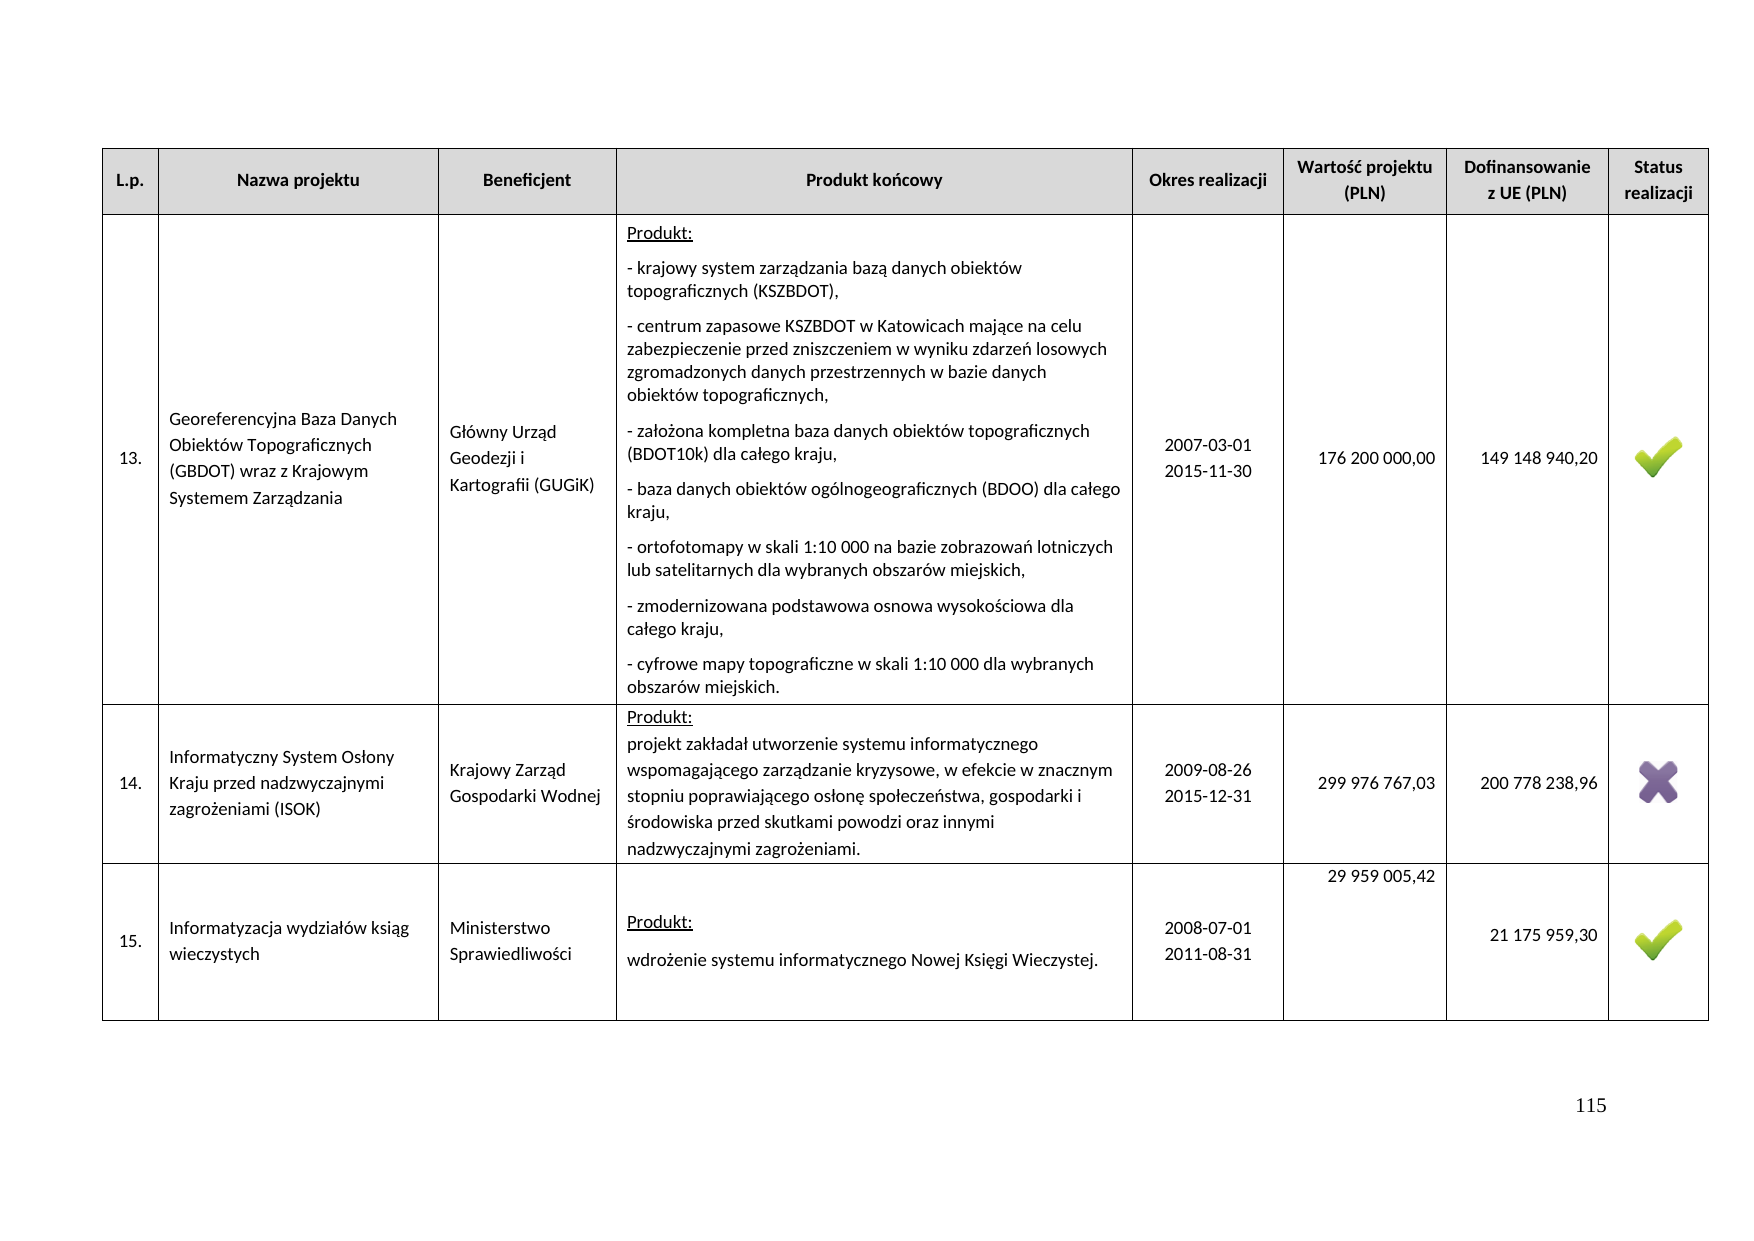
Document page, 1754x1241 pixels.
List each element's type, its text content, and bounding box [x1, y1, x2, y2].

table_cell 29 959 005,42 [1284, 864, 1446, 1020]
table_cell 14. [103, 705, 158, 863]
table_cell 176 200 000,00 [1284, 215, 1446, 704]
table_header Nazwa projektu [159, 149, 438, 214]
table_header Produkt końcowy [617, 149, 1132, 214]
table_cell [1609, 705, 1708, 863]
table_header Wartość projektu (PLN) [1284, 149, 1446, 214]
table_cell Produkt: - krajowy system zarządzania bazą danych obiektów topograficznych (KSZBDOT), - centrum zapasowe KSZBDOT w Katowicach mające na celu zabezpieczenie przed zniszczeniem w wyniku zdarzeń losowych zgromadzonych danych przestrzennych w bazie danych obiektów topograficznych, - założona kompletna baza danych obiektów topograficznych (BDOT10k) dla całego kraju, - baza danych obiektów ogólnogeograficznych (BDOO) dla całego kraju, - ortofotomapy w skali 1:10 000 na bazie zobrazowań lotniczych lub satelitarnych dla wybranych obszarów miejskich, - zmodernizowana podstawowa osnowa wysokościowa dla całego kraju, - cyfrowe mapy topograficzne w skali 1:10 000 dla wybranych obszarów miejskich. [617, 215, 1132, 704]
table_cell Ministerstwo Sprawiedliwości [439, 864, 616, 1020]
table_cell Produkt: projekt zakładał utworzenie systemu informatycznego wspomagającego zarządzanie kryzysowe, w efekcie w znacznym stopniu poprawiającego osłonę społeczeństwa, gospodarki i środowiska przed skutkami powodzi oraz innymi nadzwyczajnymi zagrożeniami. [617, 705, 1132, 863]
table_cell Produkt: wdrożenie systemu informatycznego Nowej Księgi Wieczystej. [617, 864, 1132, 1020]
table_cell Krajowy Zarząd Gospodarki Wodnej [439, 705, 616, 863]
table_cell 299 976 767,03 [1284, 705, 1446, 863]
table_header Dofinansowanie z UE (PLN) [1447, 149, 1608, 214]
table_cell 13. [103, 215, 158, 704]
table_header Status realizacji [1609, 149, 1708, 214]
table_cell Georeferencyjna Baza Danych Obiektów Topograficznych (GBDOT) wraz z Krajowym Systemem Zarządzania [159, 215, 438, 704]
table_header L.p. [103, 149, 158, 214]
table_cell Informatyzacja wydziałów ksiąg wieczystych [159, 864, 438, 1020]
table_cell 149 148 940,20 [1447, 215, 1608, 704]
table_cell 200 778 238,96 [1447, 705, 1608, 863]
table_cell [1609, 864, 1708, 1020]
table_cell 2007-03-01 2015-11-30 [1133, 215, 1283, 704]
table_header Beneficjent [439, 149, 616, 214]
table_header Okres realizacji [1133, 149, 1283, 214]
table_cell 21 175 959,30 [1447, 864, 1608, 1020]
table_cell Główny Urząd Geodezji i Kartografii (GUGiK) [439, 215, 616, 704]
table_cell 2009-08-26 2015-12-31 [1133, 705, 1283, 863]
table_cell [1609, 215, 1708, 704]
table_cell 2008-07-01 2011-08-31 [1133, 864, 1283, 1020]
table_cell 15. [103, 864, 158, 1020]
table_cell Informatyczny System Osłony Kraju przed nadzwyczajnymi zagrożeniami (ISOK) [159, 705, 438, 863]
